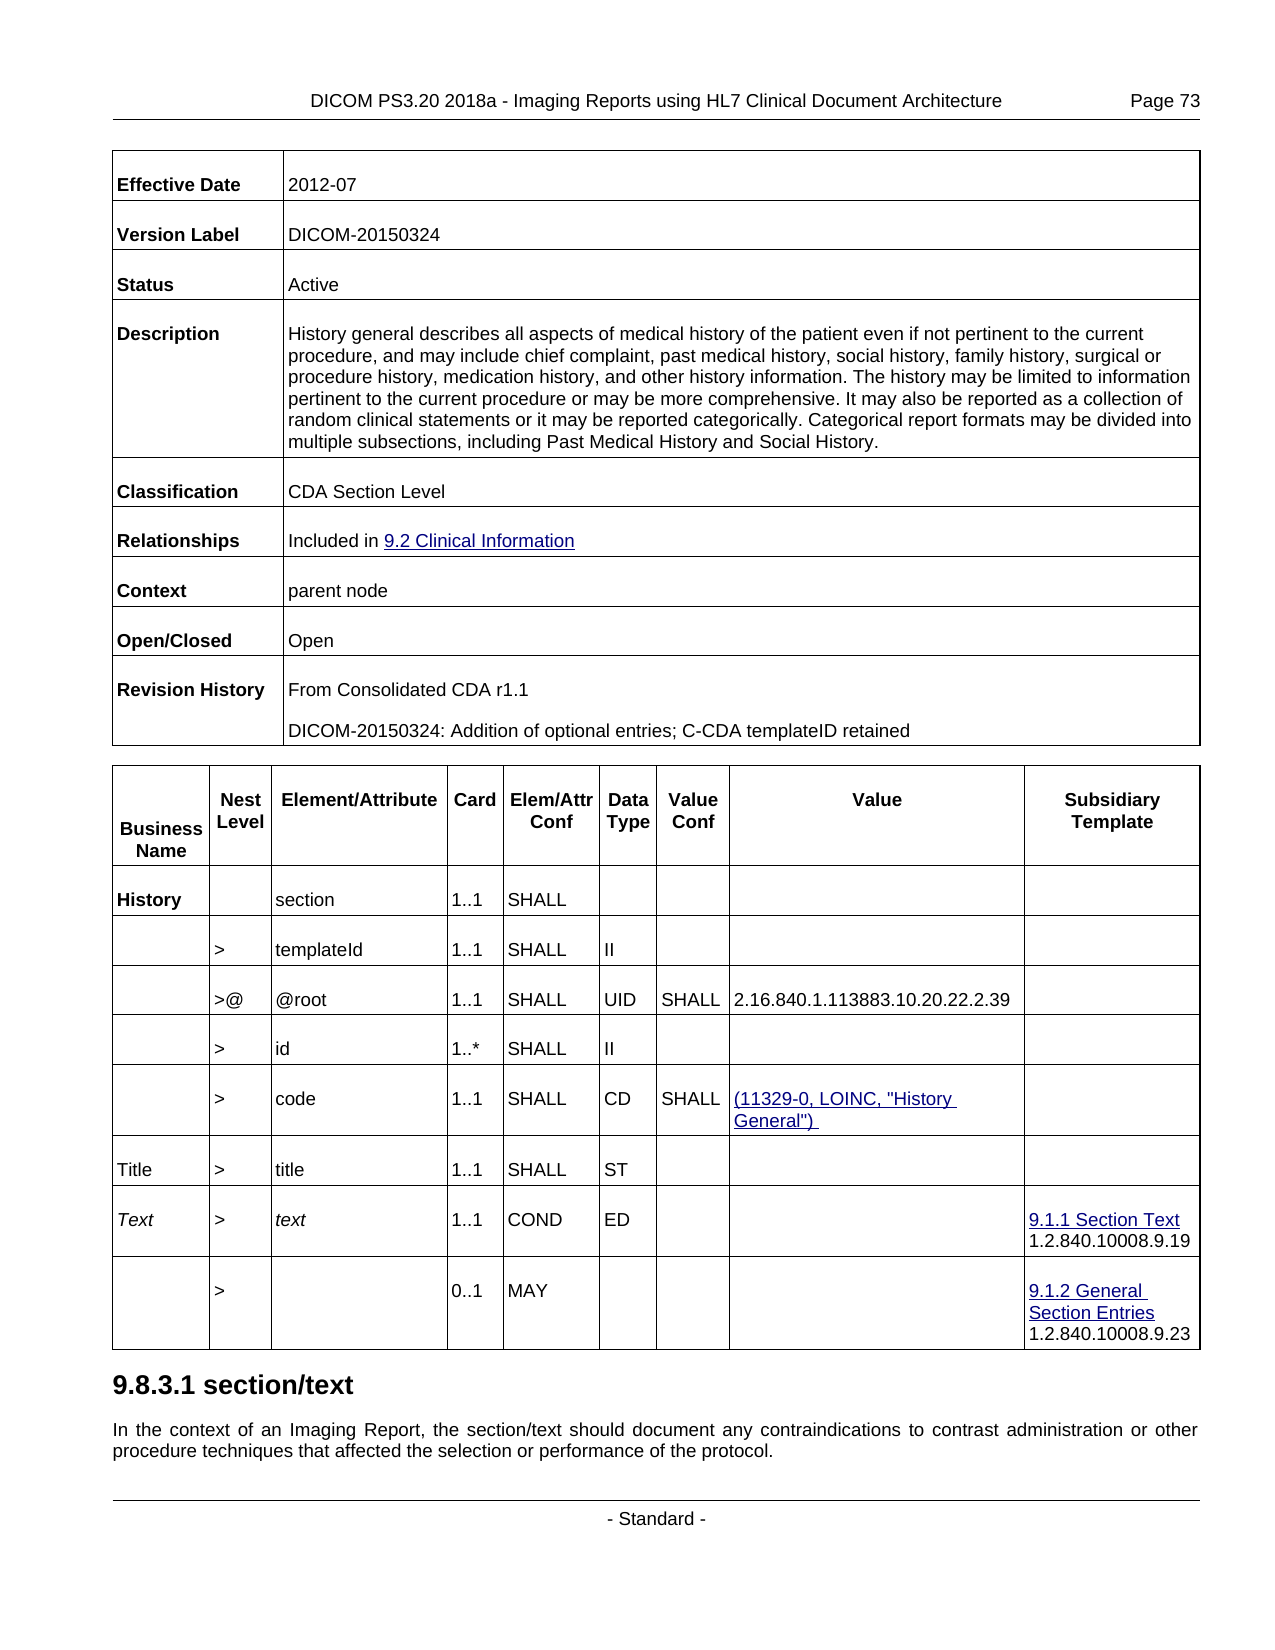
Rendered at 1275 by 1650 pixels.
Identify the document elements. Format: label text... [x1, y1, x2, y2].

table_cell 9.1.2 General Section Entries 1.2.840.10008.9.23 [1025, 1257, 1199, 1349]
table_header Card [448, 766, 503, 865]
table_header Elem/Attr Conf [504, 766, 599, 865]
table_cell Classification [113, 458, 283, 506]
table_header Element/​Attribute [272, 766, 447, 865]
table_cell SHALL [504, 1015, 599, 1064]
table_cell [657, 1257, 729, 1349]
table_cell SHALL [504, 866, 599, 915]
table_cell [657, 1015, 729, 1064]
table_cell [730, 866, 1024, 915]
table_cell Title [113, 1136, 209, 1185]
table_cell @root [272, 966, 447, 1014]
table_cell 1..1 [448, 966, 503, 1014]
table_cell Relationships [113, 507, 283, 556]
table_cell [113, 966, 209, 1014]
table_cell ED [600, 1186, 656, 1256]
table_cell II [600, 1015, 656, 1064]
table_cell > [210, 1065, 271, 1135]
text In the context of an Imaging Report, the section/text should document any contraindications to contrast administration or other procedure techniques that affected the selection or performance of the protocol. [112, 1419, 1200, 1462]
table_cell [113, 1065, 209, 1135]
table_cell [600, 866, 656, 915]
table_cell > [210, 1257, 271, 1349]
table_cell [730, 1136, 1024, 1185]
table_cell template​Id [272, 916, 447, 964]
table_cell [730, 916, 1024, 964]
table_cell 1..* [448, 1015, 503, 1064]
table_cell Included in 9.2 Clinical Information [284, 507, 1199, 556]
table_cell 1..1 [448, 1136, 503, 1185]
table_cell > [210, 1136, 271, 1185]
table_cell [1025, 916, 1199, 964]
table_cell 1..1 [448, 1065, 503, 1135]
table_cell History [113, 866, 209, 915]
table_cell >@ [210, 966, 271, 1014]
table_cell SHALL [504, 1065, 599, 1135]
table_cell [1025, 866, 1199, 915]
table_cell [1025, 1065, 1199, 1135]
table_cell UID [600, 966, 656, 1014]
table_cell SHALL [657, 966, 729, 1014]
table_cell > [210, 916, 271, 964]
table_cell [657, 1136, 729, 1185]
table_cell [657, 866, 729, 915]
table_cell code [272, 1065, 447, 1135]
table_cell [730, 1186, 1024, 1256]
table_cell [1025, 1015, 1199, 1064]
table_cell 1..1 [448, 866, 503, 915]
table_cell 0..1 [448, 1257, 503, 1349]
table_cell Status [113, 250, 283, 299]
table_cell > [210, 1186, 271, 1256]
table_cell Description [113, 300, 283, 457]
table_cell [113, 1015, 209, 1064]
table_cell 2.16.840.1.113883.​10.20.22.2.39 [730, 966, 1024, 1014]
table_header Subsidiary Template [1025, 766, 1199, 865]
table_cell 1..1 [448, 916, 503, 964]
table_cell text [272, 1186, 447, 1256]
table_cell Effective Date [113, 151, 283, 200]
table_cell 9.1.1 Section Text 1.2.840.10008.9.19 [1025, 1186, 1199, 1256]
table_cell MAY [504, 1257, 599, 1349]
table_cell From Consolidated CDA r1.1 DICOM-20150324: Addition of optional entries; C-CDA templateID retained [284, 656, 1199, 745]
table_cell SHALL [504, 916, 599, 964]
table_cell Context [113, 557, 283, 606]
table_cell Revision History [113, 656, 283, 745]
table_cell [657, 916, 729, 964]
table_header Data Type [600, 766, 656, 865]
table_cell section [272, 866, 447, 915]
table_cell [1025, 1136, 1199, 1185]
table_cell CDA Section Level [284, 458, 1199, 506]
table_cell II [600, 916, 656, 964]
table_cell SHALL [504, 1136, 599, 1185]
table_cell Active [284, 250, 1199, 299]
table_cell Open/Closed [113, 607, 283, 655]
table_cell [210, 866, 271, 915]
table_cell ST [600, 1136, 656, 1185]
table_header Business Name [113, 766, 209, 865]
table_cell 2012-07 [284, 151, 1199, 200]
table_cell [272, 1257, 447, 1349]
table_cell id [272, 1015, 447, 1064]
table_cell SHALL [657, 1065, 729, 1135]
table_cell Open [284, 607, 1199, 655]
table_cell [600, 1257, 656, 1349]
table_cell Version Label [113, 201, 283, 249]
table_cell CD [600, 1065, 656, 1135]
table_cell (11329-0, LOINC, "History General") [730, 1065, 1024, 1135]
table_cell title [272, 1136, 447, 1185]
table_cell SHALL [504, 966, 599, 1014]
table_header Value Conf [657, 766, 729, 865]
table_cell DICOM-20150324 [284, 201, 1199, 249]
table_cell parent node [284, 557, 1199, 606]
table_cell 1..1 [448, 1186, 503, 1256]
table_cell [730, 1015, 1024, 1064]
table_cell History general describes all aspects of medical history of the patient even if not pertinent to the current procedure, and may include chief complaint, past medical history, social history, family history, surgical or procedure history, medication history, and other history information. The history may be limited to information pertinent to the current procedure or may be more comprehensive. It may also be reported as a collection of random clinical statements or it may be reported categorically. Categorical report formats may be divided into multiple subsections, including Past Medical History and Social History. [284, 300, 1199, 457]
table_cell [730, 1257, 1024, 1349]
table_cell [657, 1186, 729, 1256]
table_cell [1025, 966, 1199, 1014]
text 9.8.3.1 section/text [112, 1369, 1200, 1400]
table_cell [113, 1257, 209, 1349]
table_header Value [730, 766, 1024, 865]
table_cell COND [504, 1186, 599, 1256]
table_cell > [210, 1015, 271, 1064]
table_header Nest Level [210, 766, 271, 865]
table_cell [113, 916, 209, 964]
table_cell Text [113, 1186, 209, 1256]
